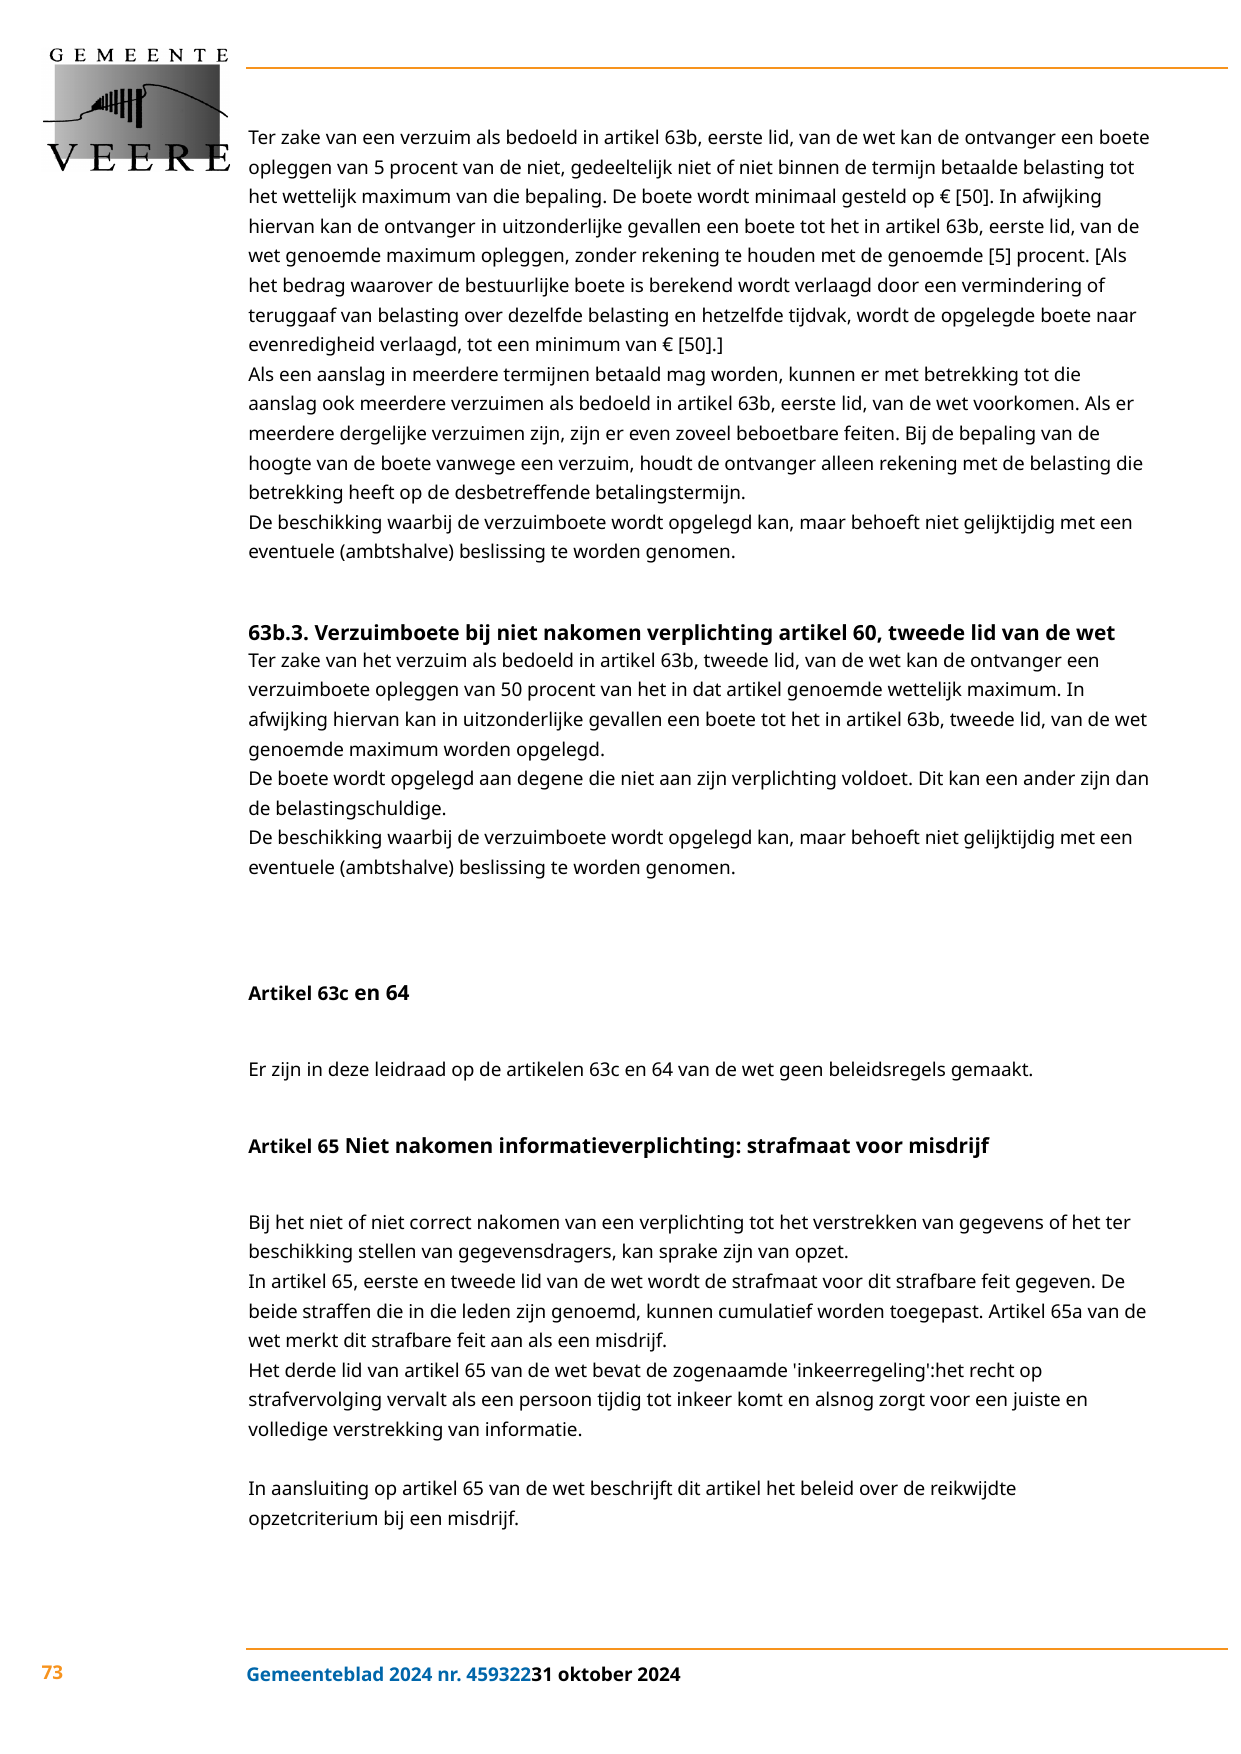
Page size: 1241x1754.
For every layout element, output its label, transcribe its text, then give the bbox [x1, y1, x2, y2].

text Als een aanslag in meerdere termijnen betaald mag worden, kunnen er met betrekking tot die aanslag ook meerdere verzuimen als bedoeld in artikel 63b, eerste lid, van de wet voorkomen. Als er meerdere dergelijke verzuimen zijn, zijn er even zoveel beboetbare feiten. Bij de bepaling van de hoogte van de boete vanwege een verzuim, houdt de ontvanger alleen rekening met de belasting die betrekking heeft op de desbetreffende betalingstermijn. [248, 361, 1152, 505]
text De boete wordt opgelegd aan degene die niet aan zijn verplichting voldoet. Dit kan een ander zijn dan de belastingschuldige. [248, 765, 1152, 821]
text De beschikking waarbij de verzuimboete wordt opgelegd kan, maar behoeft niet gelijktijdig met een eventuele (ambtshalve) beslissing te worden genomen. [248, 509, 1152, 564]
text De beschikking waarbij de verzuimboete wordt opgelegd kan, maar behoeft niet gelijktijdig met een eventuele (ambtshalve) beslissing te worden genomen. [248, 824, 1152, 880]
text Ter zake van het verzuim als bedoeld in artikel 63b, tweede lid, van de wet kan de ontvanger een verzuimboete opleggen van 50 procent van het in dat artikel genoemde wettelijk maximum. In afwijking hiervan kan in uitzonderlijke gevallen een boete tot het in artikel 63b, tweede lid, van de wet genoemde maximum worden opgelegd. [248, 647, 1152, 761]
text Er zijn in deze leidraad op de artikelen 63c en 64 van de wet geen beleidsregels gemaakt. [248, 1056, 1152, 1082]
text Bij het niet of niet correct nakomen van een verplichting tot het verstrekken van gegevens of het ter beschikking stellen van gegevensdragers, kan sprake zijn van opzet. [248, 1209, 1152, 1264]
text Het derde lid van artikel 65 van de wet bevat de zogenaamde 'inkeerregeling':het recht op strafvervolging vervalt als een persoon tijdig tot inkeer komt en alsnog zorgt voor een juiste en volledige verstrekking van informatie. [248, 1357, 1152, 1442]
text In artikel 65, eerste en tweede lid van de wet wordt de strafmaat voor dit strafbare feit gegeven. De beide straffen die in die leden zijn genoemd, kunnen cumulatief worden toegepast. Artikel 65a van de wet merkt dit strafbare feit aan als een misdrijf. [248, 1268, 1152, 1353]
picture [41, 47, 231, 172]
text Ter zake van een verzuim als bedoeld in artikel 63b, eerste lid, van de wet kan de ontvanger een boete opleggen van 5 procent van de niet, gedeeltelijk niet of niet binnen de termijn betaalde belasting tot het wettelijk maximum van die bepaling. De boete wordt minimaal gesteld op € [50]. In afwijking hiervan kan de ontvanger in uitzonderlijke gevallen een boete tot het in artikel 63b, eerste lid, van de wet genoemde maximum opleggen, zonder rekening te houden met de genoemde [5] procent. [Als het bedrag waarover de bestuurlijke boete is berekend wordt verlaagd door een vermindering of teruggaaf van belasting over dezelfde belasting en hetzelfde tijdvak, wordt de opgelegde boete naar evenredigheid verlaagd, tot een minimum van € [50].] [248, 124, 1152, 357]
text Artikel 65 Niet nakomen informatieverplichting: strafmaat voor misdrijf [248, 1131, 1152, 1160]
text In aansluiting op artikel 65 van de wet beschrijft dit artikel het beleid over de reikwijdte opzetcriterium bij een misdrijf. [248, 1475, 1152, 1531]
text Artikel 63c en 64 [248, 978, 1152, 1007]
text 63b.3. Verzuimboete bij niet nakomen verplichting artikel 60, tweede lid van de wet [248, 618, 1152, 647]
